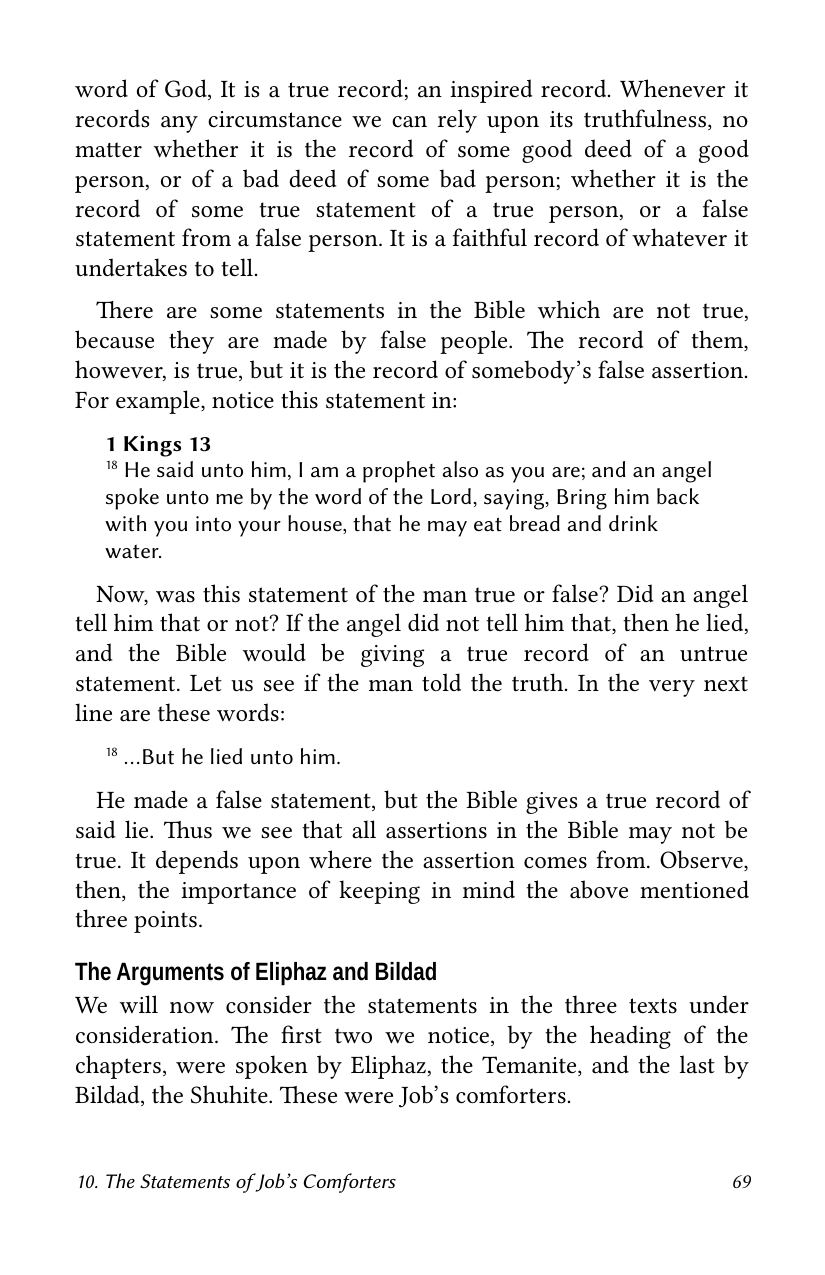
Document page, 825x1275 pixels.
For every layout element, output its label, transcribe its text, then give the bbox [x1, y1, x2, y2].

text 18 He said unto him, I am a prophet also as you are; and an angel spoke unto me by the word of the Lord, saying, Bring him back with you into your house, that he may eat bread and drink water. [105, 457, 720, 564]
text word of God, It is a true record; an inspired record. Whenever it records any circumstance we can rely upon its truthfulness, no matter whether it is the record of some good deed of a good person, or of a bad deed of some bad person; whether it is the record of some true statement of a true person, or a false statement from a false person. It is a faithful record of whatever it undertakes to tell. [75, 75, 750, 283]
text He made a false statement, but the Bible gives a true record of said lie. Thus we see that all assertions in the Bible may not be true. It depends upon where the assertion comes from. Observe, then, the importance of keeping in mind the above mentioned three points. [75, 786, 750, 934]
subtitle The Arguments of Eliphaz and Bildad [75, 956, 750, 985]
text There are some statements in the Bible which are not true, because they are made by false people. The record of them, however, is true, but it is the record of somebody’s false assertion. For example, notice this statement in: [75, 296, 750, 414]
text 1 Kings 13 [105, 431, 750, 457]
text We will now consider the statements in the three texts under consideration. The first two we notice, by the heading of the chapters, were spoken by Eliphaz, the Temanite, and the last by Bildad, the Shuhite. These were Job’s comforters. [75, 991, 750, 1109]
text 18 ...But he lied unto him. [105, 744, 720, 770]
text Now, was this statement of the man true or false? Did an angel tell him that or not? If the angel did not tell him that, then he lied, and the Bible would be giving a true record of an untrue statement. Let us see if the man told the truth. In the very next line are these words: [75, 579, 750, 728]
